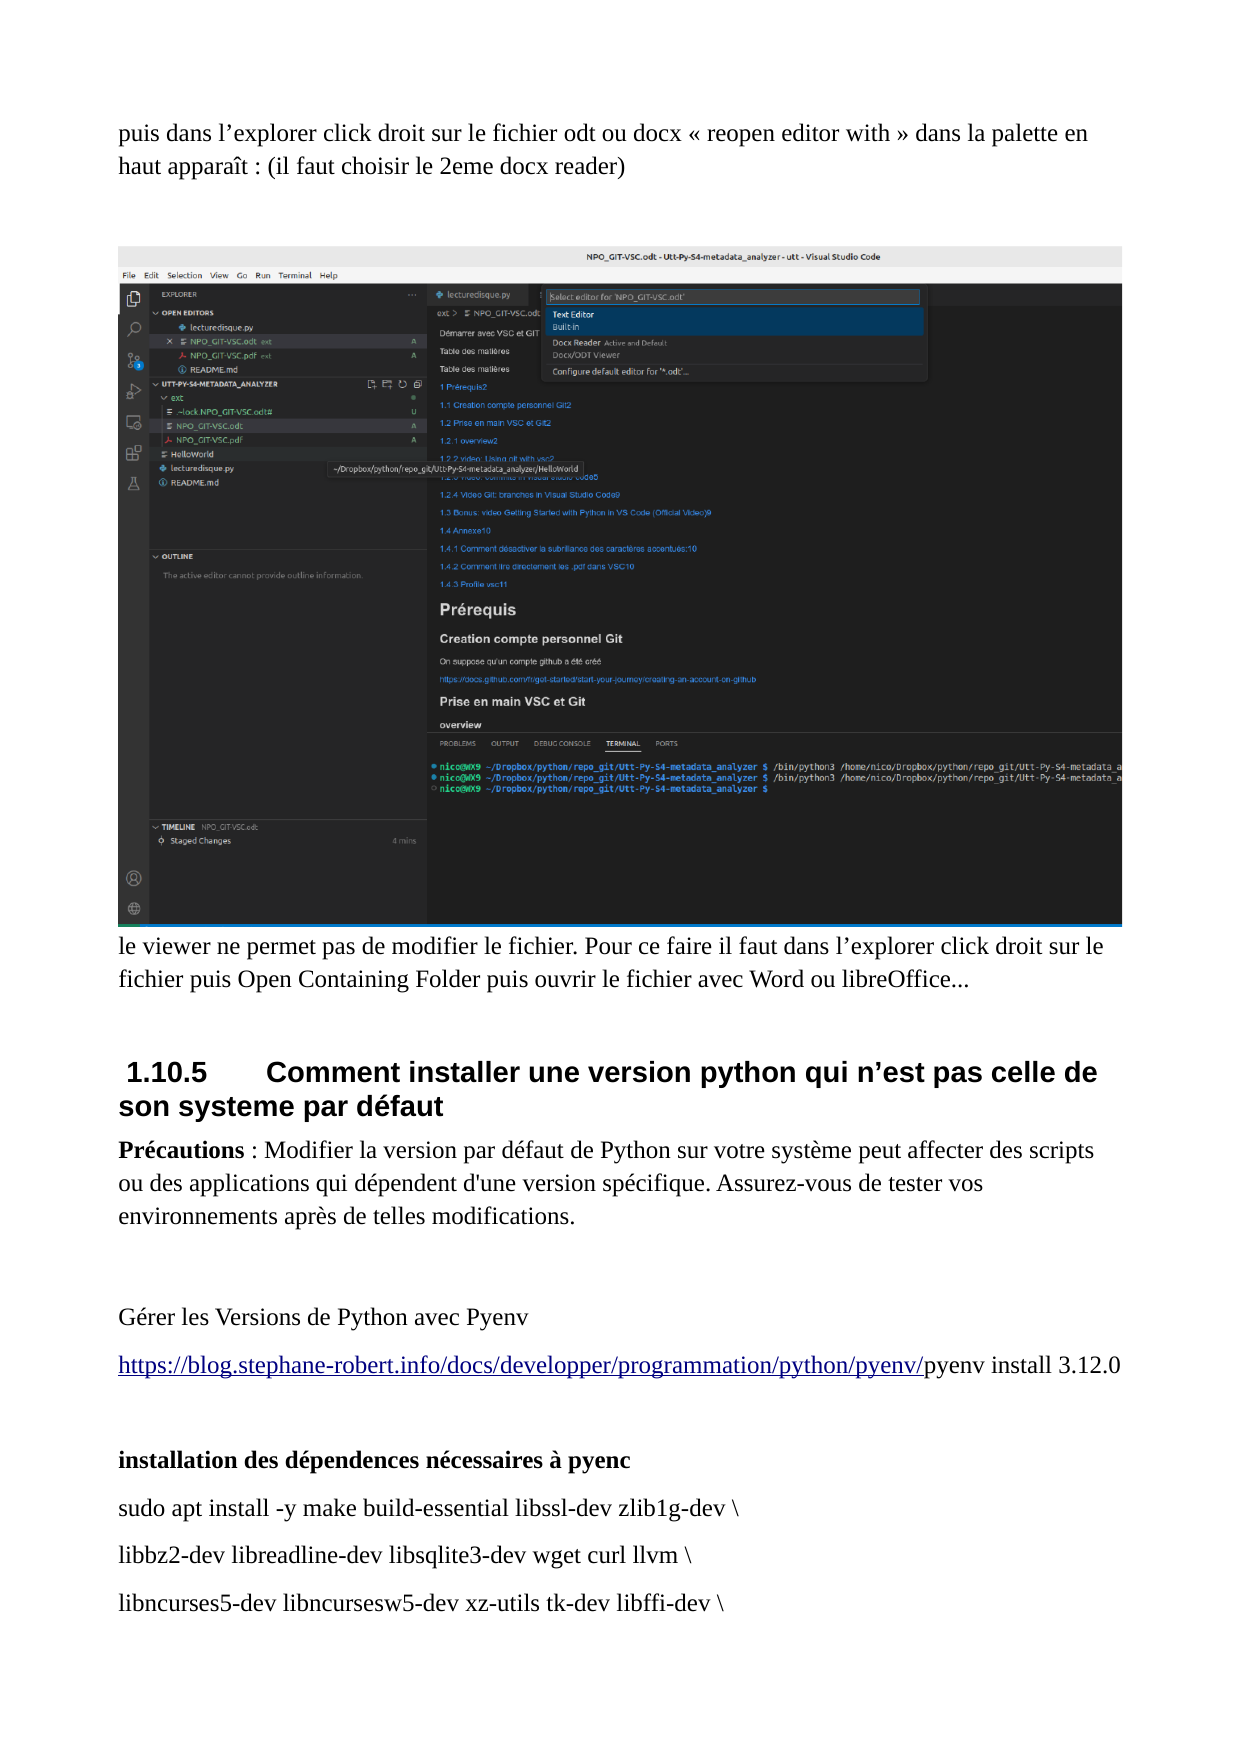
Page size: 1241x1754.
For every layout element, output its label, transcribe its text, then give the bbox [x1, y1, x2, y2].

text libbz2-dev libreadline-dev libsqlite3-dev wget curl llvm \ [118, 1540, 1122, 1569]
text installation des dépendences nécessaires à pyenc [118, 1445, 1122, 1474]
text puis dans l’explorer click droit sur le fichier odt ou docx « reopen editor with » dans la palette en haut apparaît : (il faut choisir le 2eme docx reader) [118, 118, 1122, 180]
text Précautions : Modifier la version par défaut de Python sur votre système peut affecter des scripts ou des applications qui dépendent d'une version spécifique. Assurez-vous de tester vos environnements après de telles modifications. [118, 1135, 1122, 1229]
text Gérer les Versions de Python avec Pyenv [118, 1302, 1122, 1331]
subtitle Comment installer une version python qui n’est pas celle de son systeme par défaut [118, 1055, 1122, 1122]
picture [118, 246, 1123, 927]
text le viewer ne permet pas de modifier le fichier. Pour ce faire il faut dans l’explorer click droit sur le fichier puis Open Containing Folder puis ouvrir le fichier avec Word ou libreOffice... [118, 927, 1122, 993]
text https://blog.stephane-robert.info/docs/developper/programmation/python/pyenv/pyenv install 3.12.0 [118, 1350, 1122, 1378]
text libncurses5-dev libncursesw5-dev xz-utils tk-dev libffi-dev \ [118, 1588, 1122, 1617]
text sudo apt install -y make build-essential libssl-dev zlib1g-dev \ [118, 1493, 1122, 1521]
